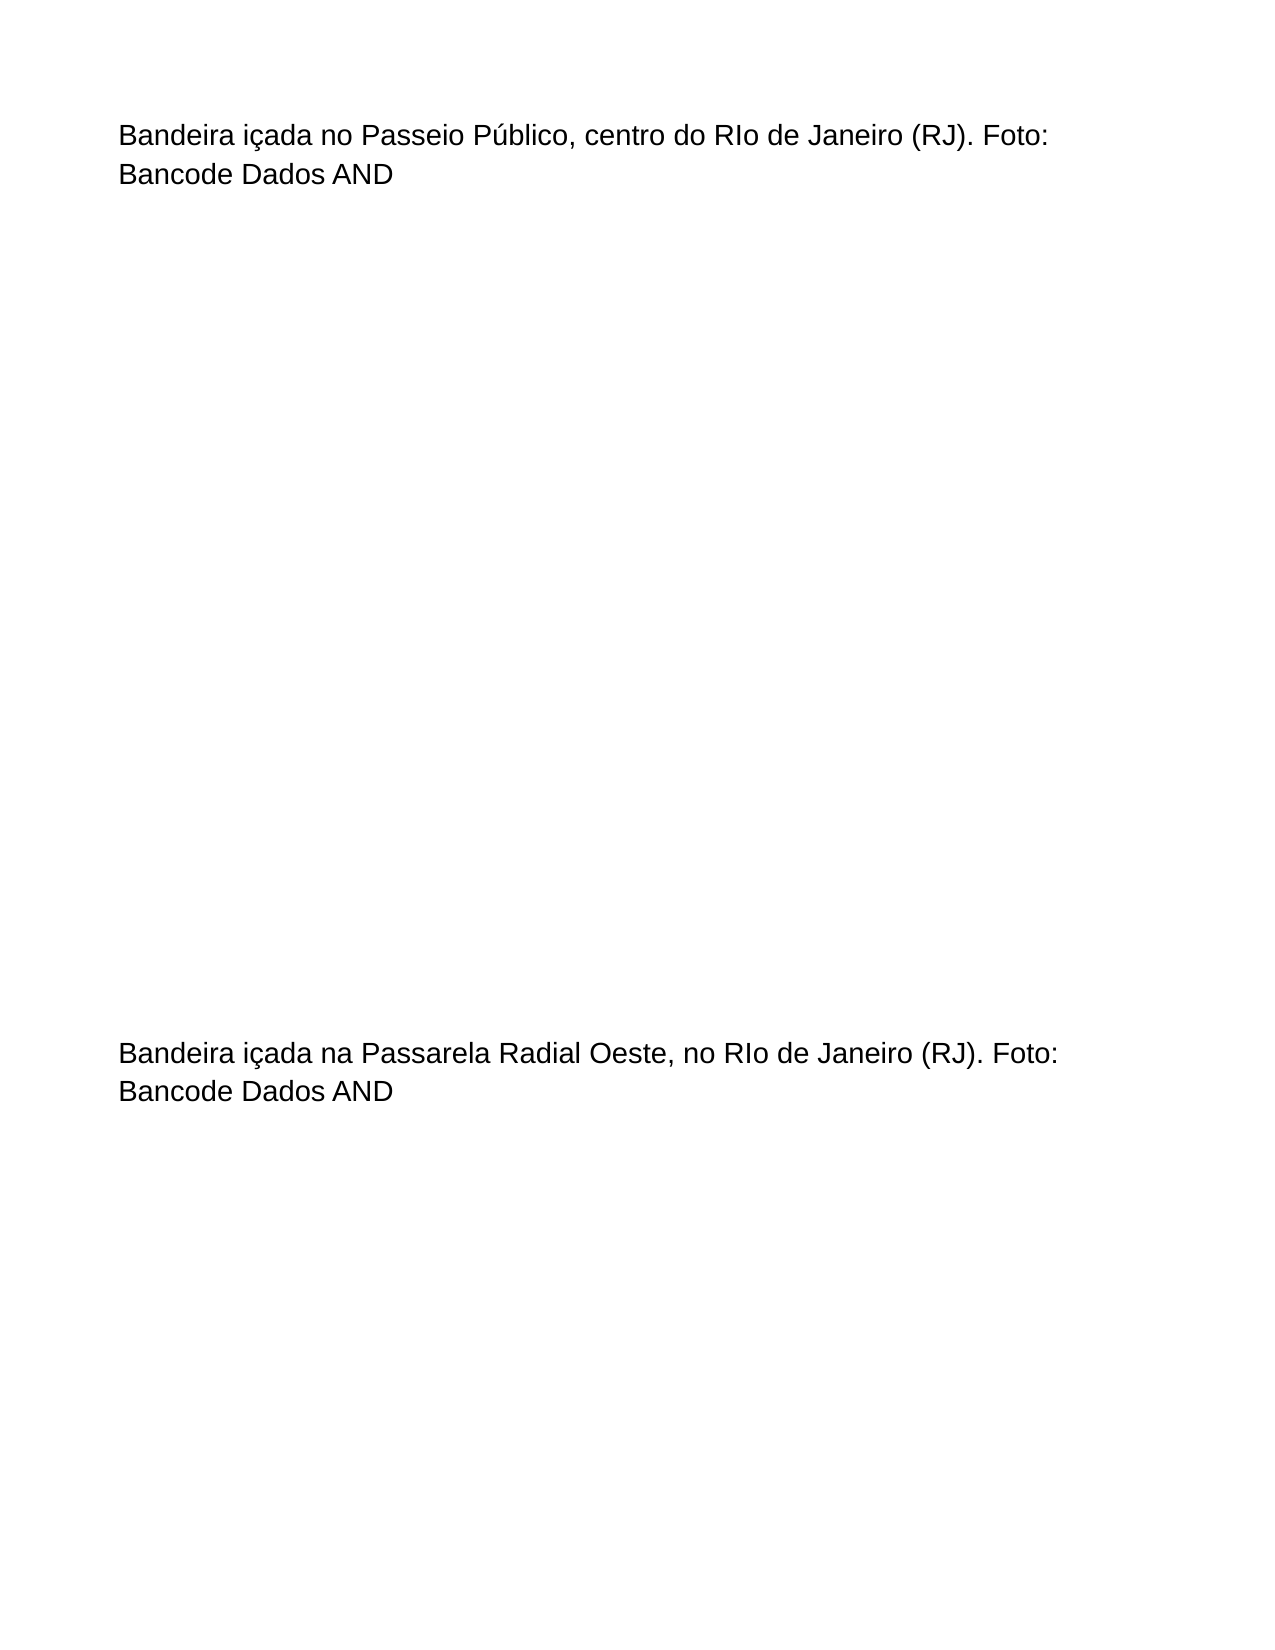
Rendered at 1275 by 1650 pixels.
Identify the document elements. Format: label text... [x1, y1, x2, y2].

text Bandeira içada no Passeio Público, centro do RIo de Janeiro (RJ). Foto: Bancode Dados AND [118, 118, 1157, 190]
text Bandeira içada na Passarela Radial Oeste, no RIo de Janeiro (RJ). Foto: Bancode Dados AND [118, 1036, 1157, 1108]
